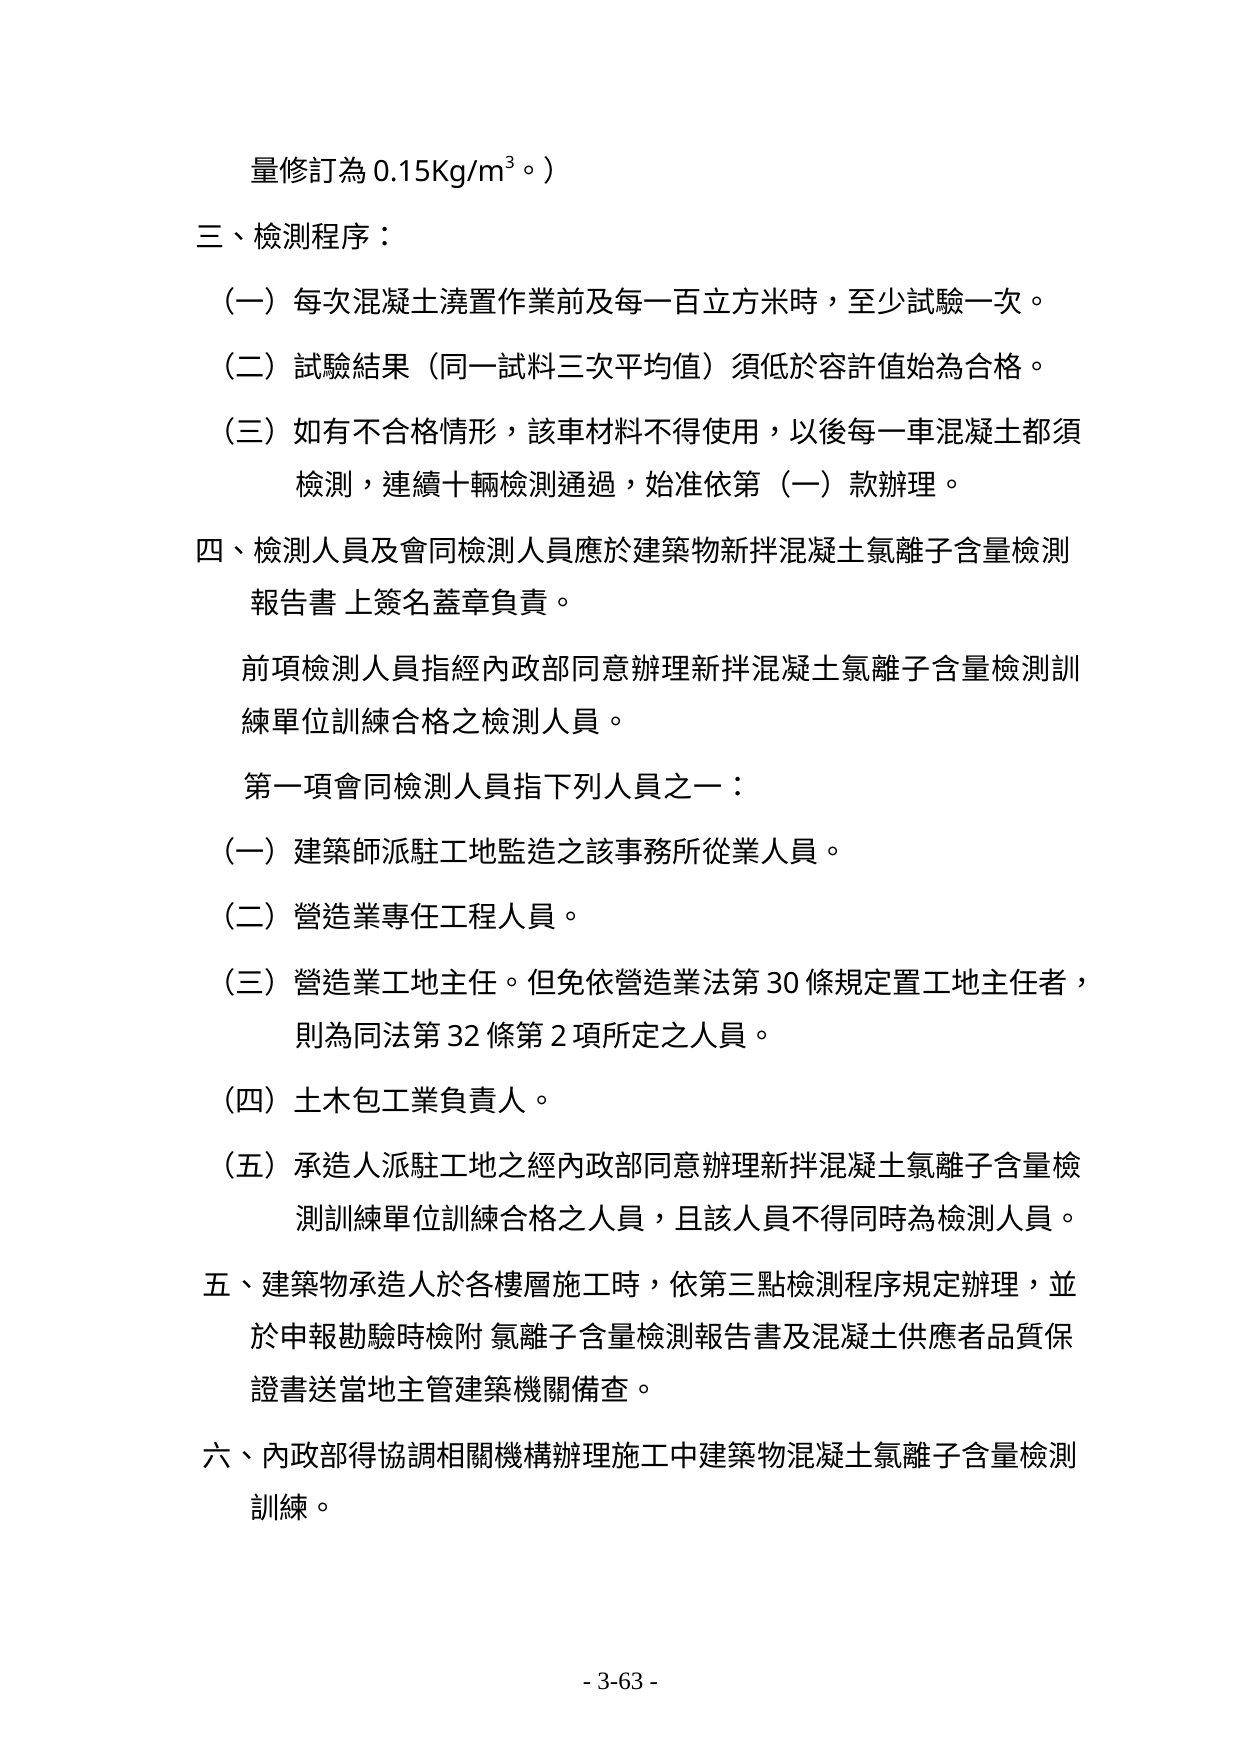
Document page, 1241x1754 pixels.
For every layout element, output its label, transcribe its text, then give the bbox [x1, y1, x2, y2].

text （三）營造業工地主任。但免依營造業法第30條規定置工地主任者，則為同法第32條第2項所定之人員。 [206, 959, 1092, 1055]
text 四、檢測人員及會同檢測人員應於建築物新拌混凝土氯離子含量檢測報告書 上簽名蓋章負責。 [195, 527, 1092, 622]
text （二）試驗結果（同一試料三次平均值）須低於容許值始為合格。 [206, 344, 1092, 386]
text （二）營造業專任工程人員。 [206, 894, 1092, 936]
text （四）土木包工業負責人。 [206, 1078, 1092, 1120]
text （五）承造人派駐工地之經內政部同意辦理新拌混凝土氯離子含量檢測訓練單位訓練合格之人員，且該人員不得同時為檢測人員。 [206, 1143, 1092, 1238]
text 第一項會同檢測人員指下列人員之一： [233, 763, 1092, 806]
text （一）建築師派駐工地監造之該事務所從業人員。 [206, 829, 1092, 871]
text 五、建築物承造人於各樓層施工時，依第三點檢測程序規定辦理，並於申報勘驗時檢附 氯離子含量檢測報告書及混凝土供應者品質保證書送當地主管建築機關備查。 [195, 1261, 1092, 1409]
text 三、檢測程序： [195, 213, 1092, 255]
text （三）如有不合格情形，該車材料不得使用，以後每一車混凝土都須檢測，連續十輛檢測通過，始准依第（一）款辦理。 [206, 409, 1092, 504]
text 前項檢測人員指經內政部同意辦理新拌混凝土氯離子含量檢測訓練單位訓練合格之檢測人員。 [241, 645, 1092, 740]
text （一）每次混凝土澆置作業前及每一百立方米時，至少試驗一次。 [206, 278, 1092, 321]
text 量修訂為0.15Kg/m3。） [195, 148, 1092, 190]
text 六、內政部得協調相關機構辦理施工中建築物混凝土氯離子含量檢測訓練。 [195, 1432, 1092, 1527]
